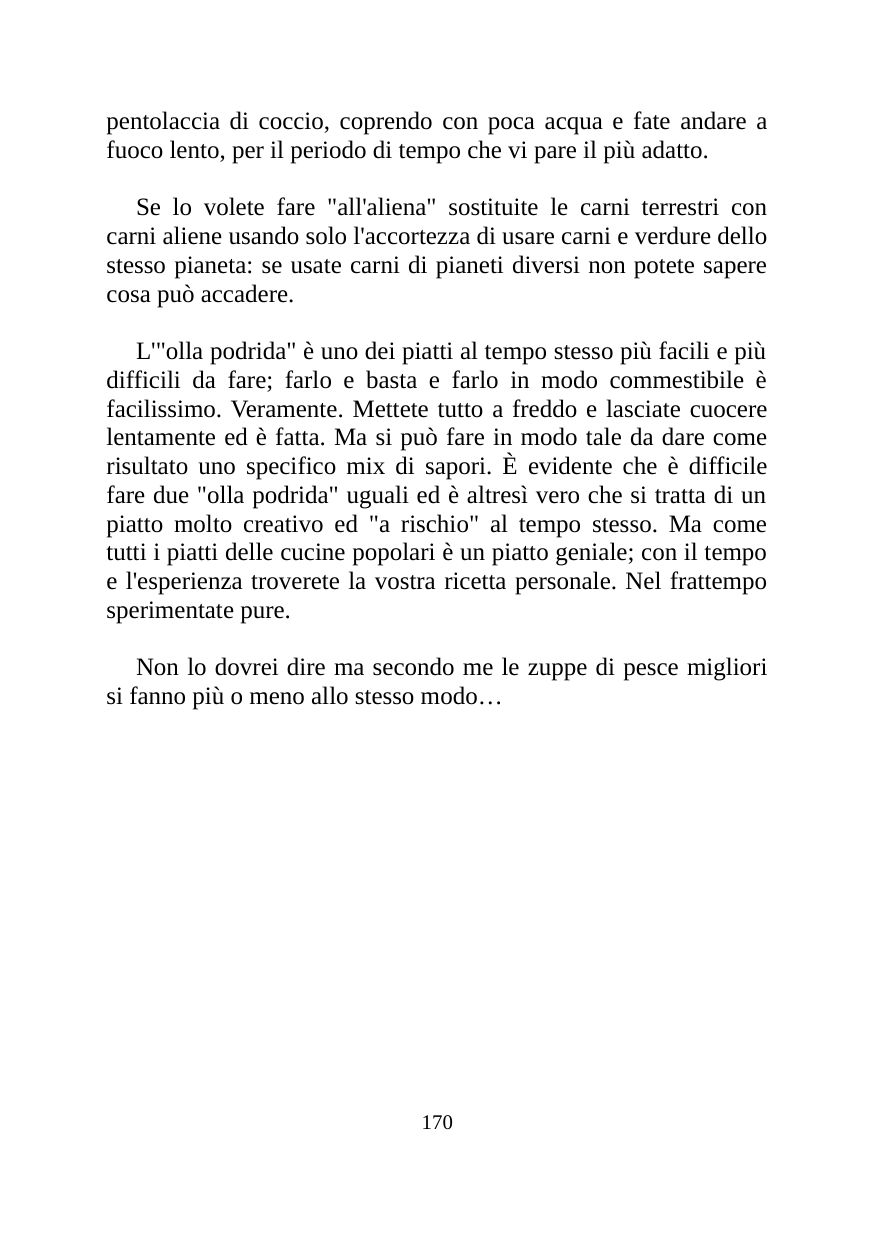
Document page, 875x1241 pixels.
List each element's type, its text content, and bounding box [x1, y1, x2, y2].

text Non lo dovrei dire ma secondo me le zuppe di pesce migliori si fanno più o meno allo stesso modo… [106, 652, 768, 710]
text pentolaccia di coccio, coprendo con poca acqua e fate andare a fuoco lento, per il periodo di tempo che vi pare il più adatto. [106, 106, 768, 164]
text L'"olla podrida" è uno dei piatti al tempo stesso più facili e più difficili da fare; farlo e basta e farlo in modo commestibile è facilissimo. Veramente. Mettete tutto a freddo e lasciate cuocere lentamente ed è fatta. Ma si può fare in modo tale da dare come risultato uno specifico mix di sapori. È evidente che è difficile fare due "olla podrida" uguali ed è altresì vero che si tratta di un piatto molto creativo ed "a rischio" al tempo stesso. Ma come tutti i piatti delle cucine popolari è un piatto geniale; con il tempo e l'esperienza troverete la vostra ricetta personale. Nel frattempo sperimentate pure. [106, 336, 768, 624]
text Se lo volete fare "all'aliena" sostituite le carni terrestri con carni aliene usando solo l'accortezza di usare carni e verdure dello stesso pianeta: se usate carni di pianeti diversi non potete sapere cosa può accadere. [106, 192, 768, 307]
